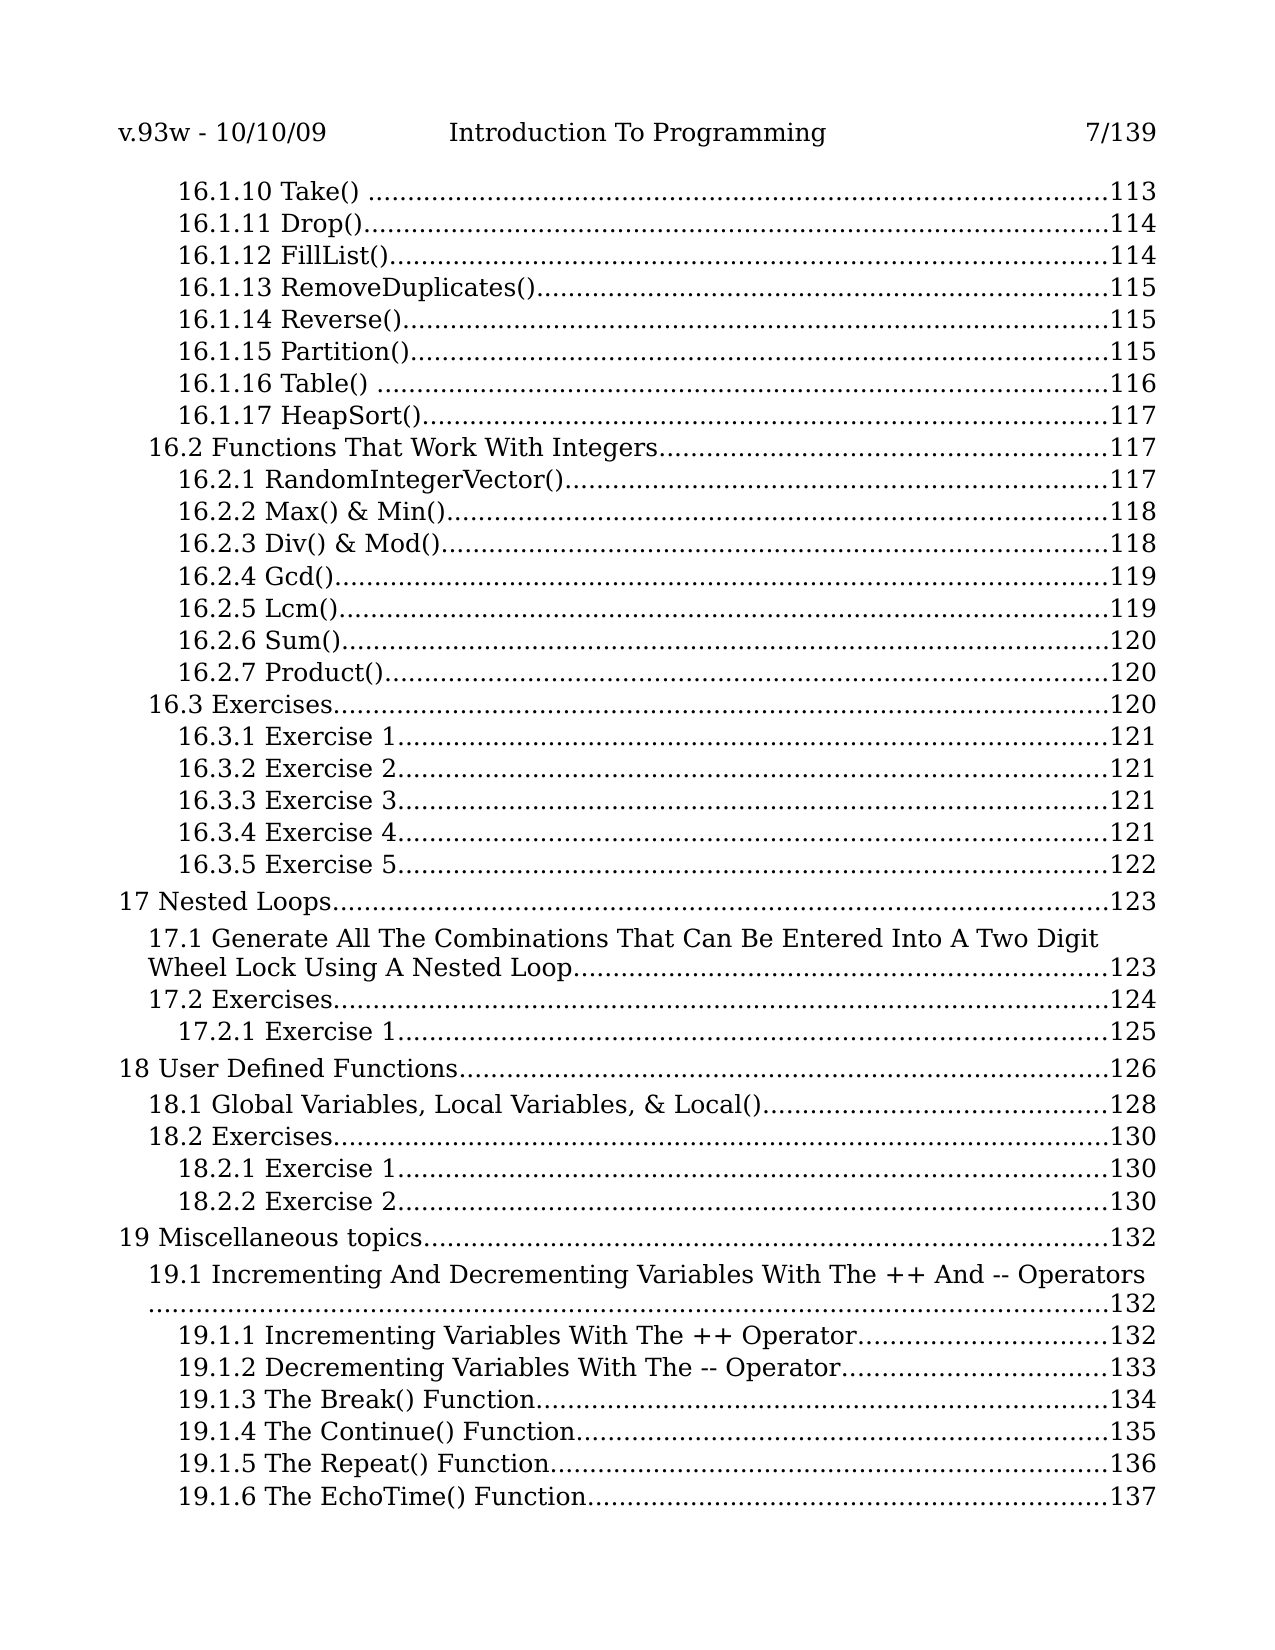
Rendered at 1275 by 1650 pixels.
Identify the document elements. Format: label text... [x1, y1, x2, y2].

text 16.3.3 Exercise 3 121 [177, 786, 1157, 816]
text 16.1.17 HeapSort() 117 [177, 401, 1157, 431]
text 16.1.15 Partition() 115 [177, 337, 1157, 366]
text 16.1.13 RemoveDuplicates() 115 [177, 273, 1157, 302]
text 16.1.16 Table() 116 [177, 369, 1157, 398]
text 19.1.5 The Repeat() Function 136 [177, 1450, 1157, 1479]
text 16.2.6 Sum() 120 [177, 626, 1157, 655]
text 17.2 Exercises 124 [148, 985, 1157, 1014]
text 19.1 Incrementing And Decrementing Variables With The ++ And -- Operators 132 [148, 1260, 1157, 1318]
text 16.2.7 Product() 120 [177, 658, 1157, 687]
text 18.1 Global Variables, Local Variables, & Local() 128 [148, 1091, 1157, 1120]
text 16.2.1 RandomIntegerVector() 117 [177, 466, 1157, 495]
text 19.1.2 Decrementing Variables With The -- Operator 133 [177, 1353, 1157, 1383]
text 19 Miscellaneous topics 132 [118, 1223, 1157, 1253]
text 16.2 Functions That Work With Integers 117 [148, 433, 1157, 463]
text 16.2.3 Div() & Mod() 118 [177, 530, 1157, 559]
text 16.1.14 Reverse() 115 [177, 305, 1157, 334]
text 16.2.4 Gcd() 119 [177, 562, 1157, 591]
text 16.3.5 Exercise 5 122 [177, 851, 1157, 880]
text 16.3 Exercises 120 [148, 690, 1157, 719]
text 16.3.1 Exercise 1 121 [177, 722, 1157, 751]
text 16.2.5 Lcm() 119 [177, 594, 1157, 623]
text 19.1.6 The EchoTime() Function 137 [177, 1482, 1157, 1511]
text 17.1 Generate All The Combinations That Can Be Entered Into A Two Digit Wheel Lock Using A Nested Loop 123 [148, 924, 1157, 982]
text 19.1.3 The Break() Function 134 [177, 1386, 1157, 1415]
text 19.1.1 Incrementing Variables With The ++ Operator 132 [177, 1321, 1157, 1351]
text 18.2.2 Exercise 2 130 [177, 1187, 1157, 1216]
text 16.2.2 Max() & Min() 118 [177, 498, 1157, 527]
text 17 Nested Loops 123 [118, 887, 1157, 916]
text 18.2.1 Exercise 1 130 [177, 1155, 1157, 1184]
text 16.1.11 Drop() 114 [177, 209, 1157, 238]
text 19.1.4 The Continue() Function 135 [177, 1418, 1157, 1447]
text 18 User Defined Functions 126 [118, 1054, 1157, 1083]
text 16.3.4 Exercise 4 121 [177, 818, 1157, 848]
text 16.1.10 Take() 113 [177, 177, 1157, 206]
text 16.3.2 Exercise 2 121 [177, 754, 1157, 783]
text 17.2.1 Exercise 1 125 [177, 1017, 1157, 1046]
text 16.1.12 FillList() 114 [177, 241, 1157, 270]
text 18.2 Exercises 130 [148, 1123, 1157, 1152]
